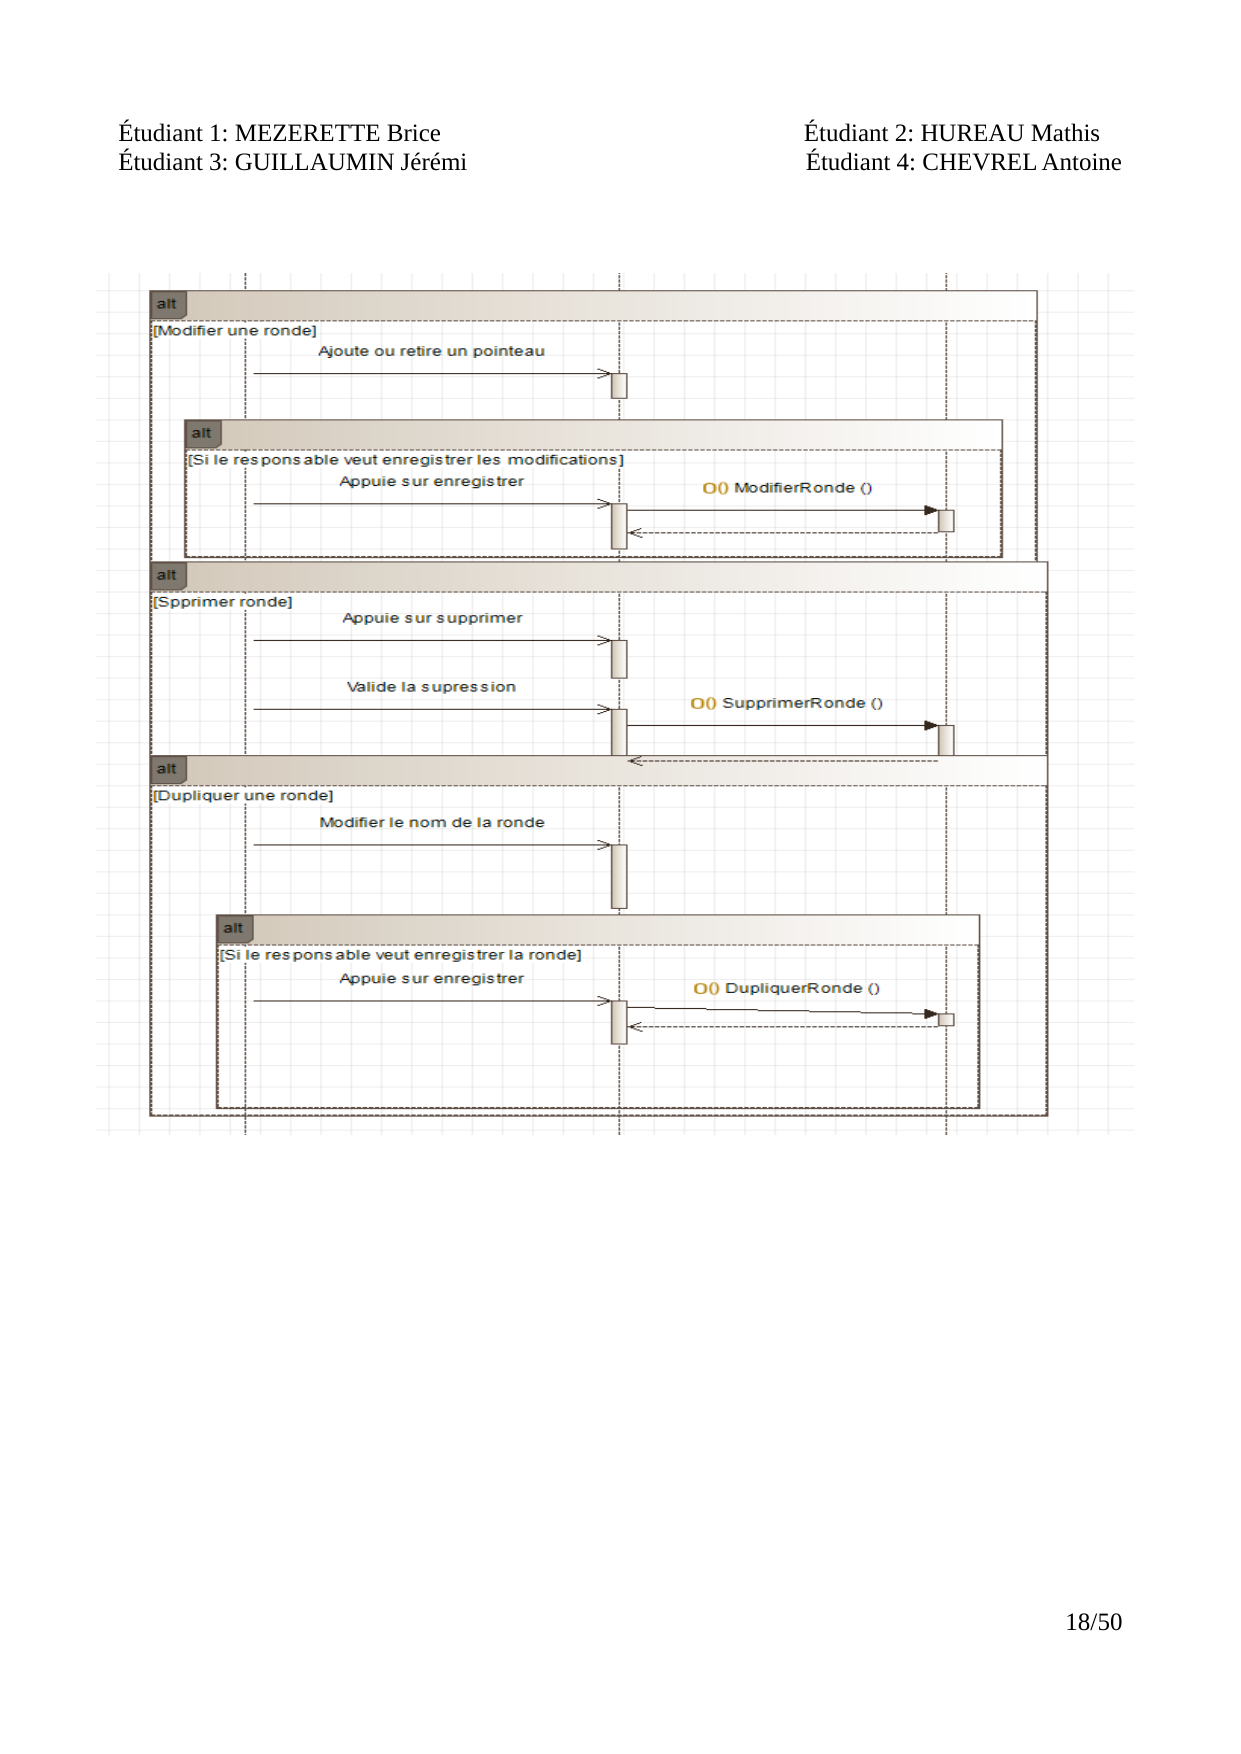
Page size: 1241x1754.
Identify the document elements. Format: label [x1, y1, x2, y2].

picture [96, 273, 1135, 1135]
